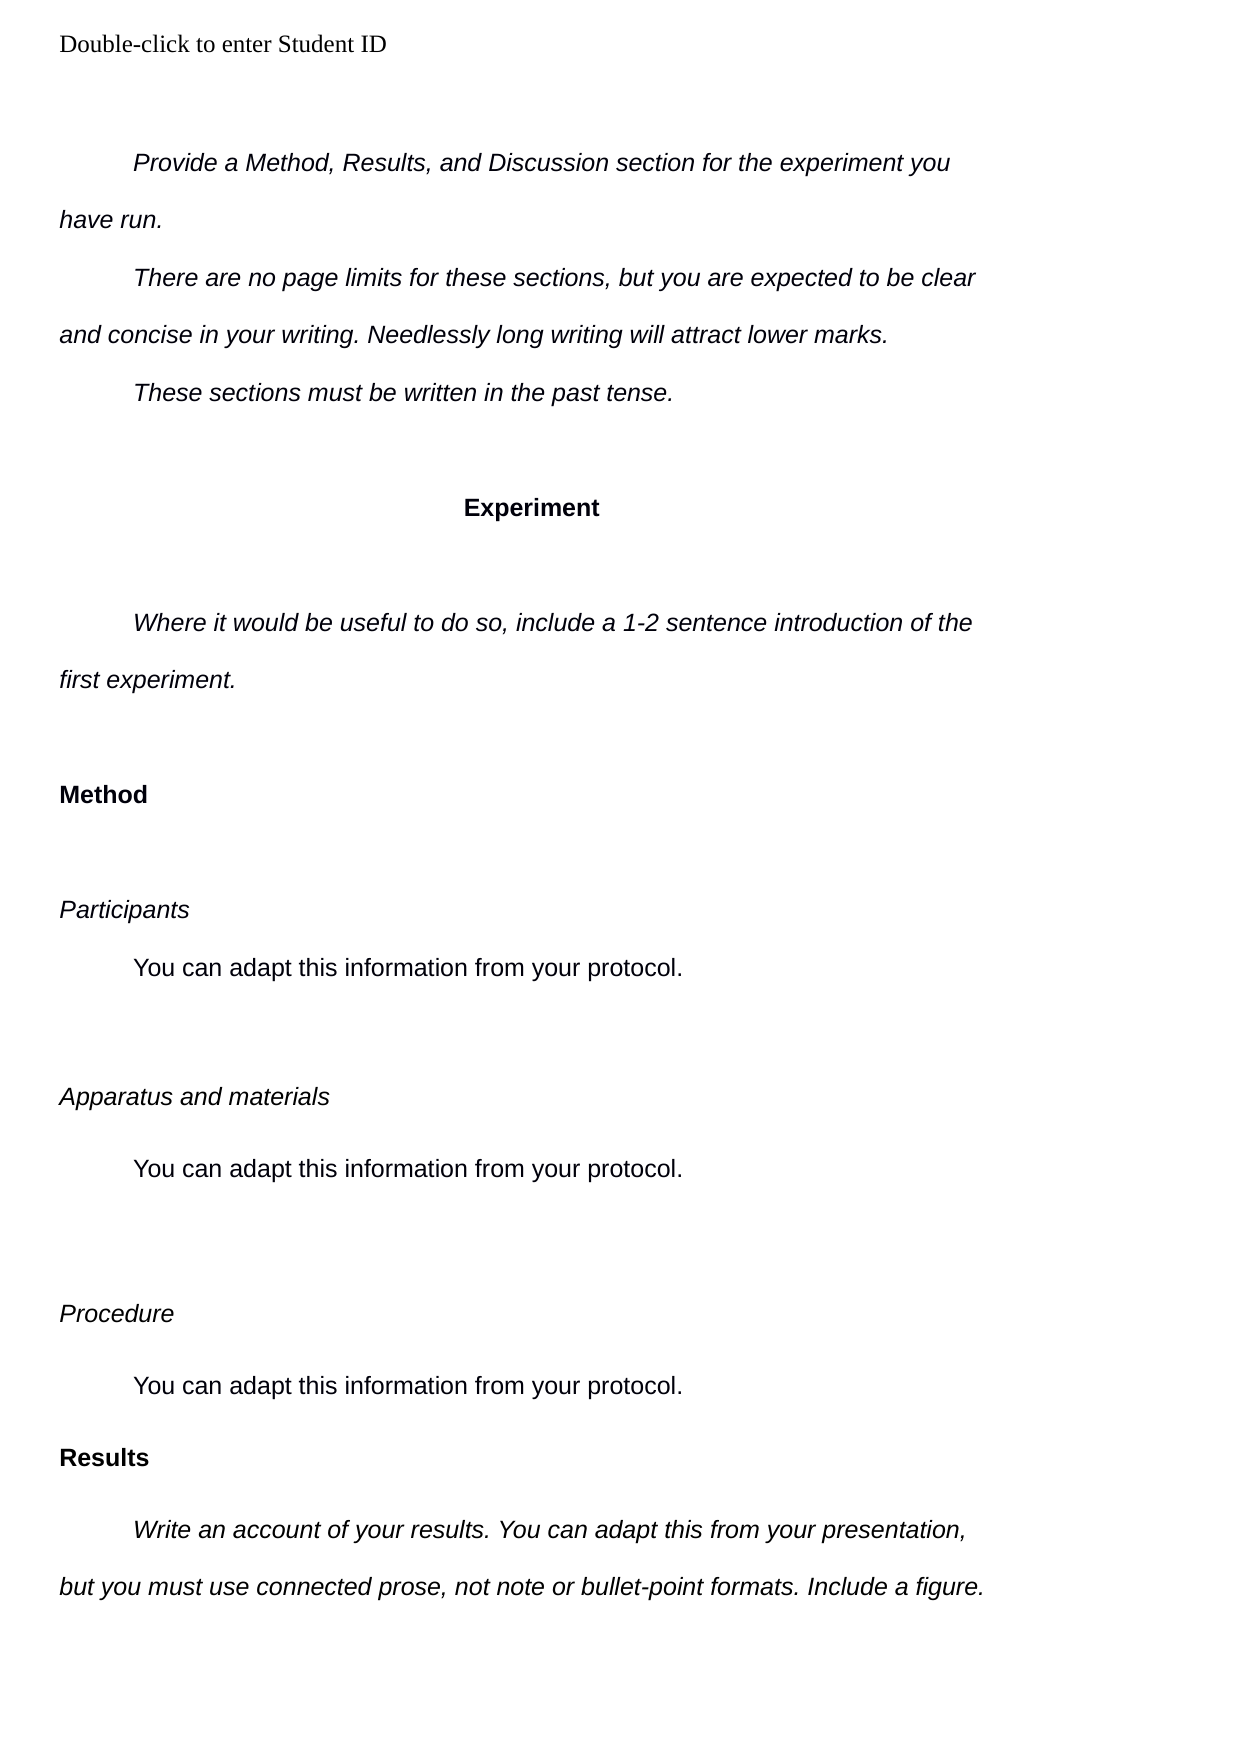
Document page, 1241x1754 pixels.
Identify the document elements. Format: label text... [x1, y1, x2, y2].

text Method [59, 780, 1004, 809]
text Participants [59, 895, 1004, 924]
text Where it would be useful to do so, include a 1-2 sentence introduction of the first experiment. [59, 608, 1004, 694]
text There are no page limits for these sections, but you are expected to be clear and concise in your writing. Needlessly long writing will attract lower marks. [59, 263, 1004, 349]
text Apparatus and materials [59, 1082, 1004, 1111]
text Provide a Method, Results, and Discussion section for the experiment you have run. [59, 148, 1004, 234]
text These sections must be written in the past tense. [59, 378, 1004, 406]
text You can adapt this information from your protocol. [59, 1154, 1004, 1183]
text You can adapt this information from your protocol. [59, 953, 1004, 981]
text Results [59, 1443, 1004, 1471]
text Procedure [59, 1298, 1004, 1327]
text Write an account of your results. You can adapt this from your presentation, but you must use connected prose, not note or bullet-point formats. Include a figure. [59, 1515, 1004, 1601]
text Experiment [59, 493, 1004, 521]
text You can adapt this information from your protocol. [59, 1371, 1004, 1399]
